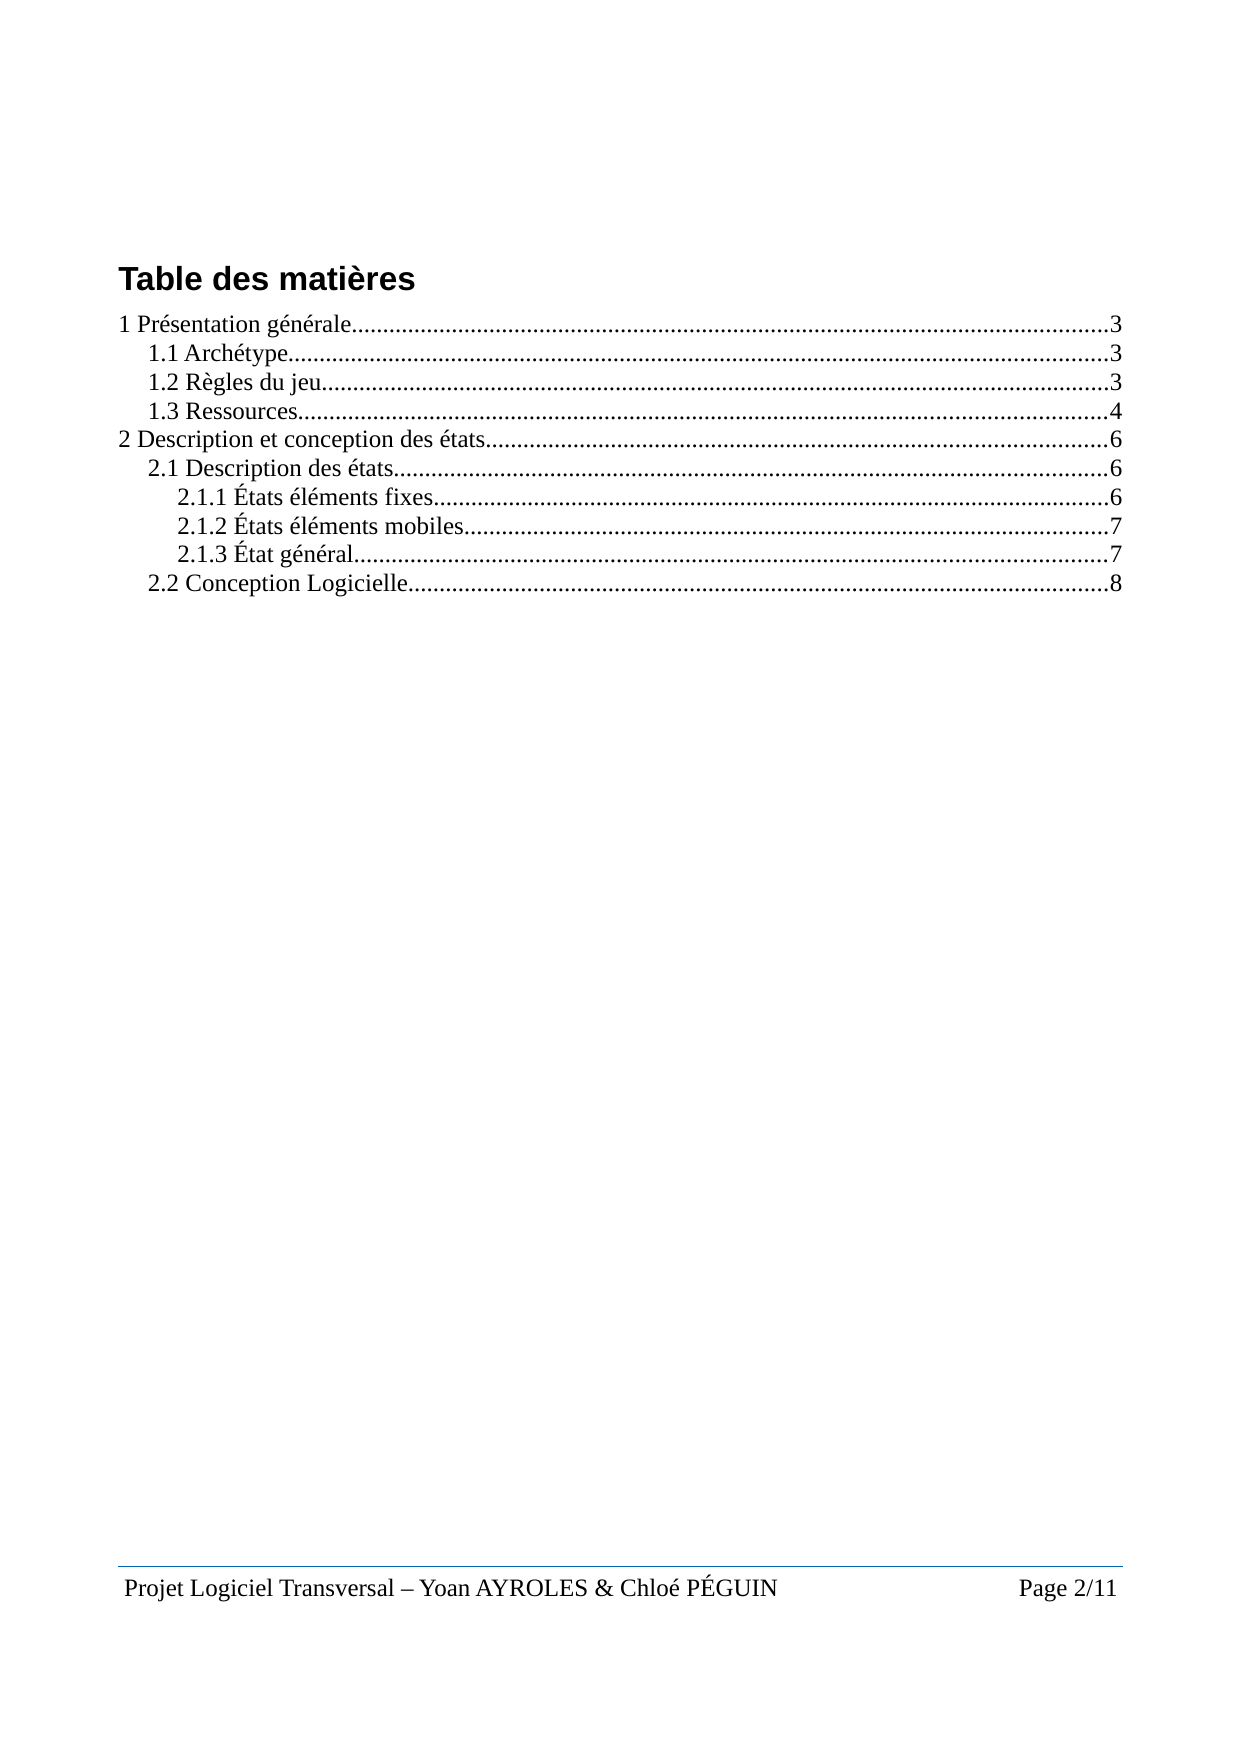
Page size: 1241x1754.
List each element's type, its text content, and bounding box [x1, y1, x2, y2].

text 1.2 Règles du jeu 3 [148, 367, 1122, 396]
text 2 Description et conception des états 6 [118, 424, 1122, 453]
text 2.1.1 États éléments fixes 6 [177, 482, 1122, 511]
text 1.3 Ressources 4 [148, 396, 1122, 424]
text 2.2 Conception Logicielle 8 [148, 568, 1122, 597]
text 2.1.3 État général 7 [177, 539, 1122, 568]
text 2.1 Description des états 6 [148, 453, 1122, 482]
subtitle Table des matières [118, 258, 1122, 297]
text 1.1 Archétype 3 [148, 338, 1122, 367]
text 1 Présentation générale 3 [118, 309, 1122, 338]
text 2.1.2 États éléments mobiles 7 [177, 511, 1122, 539]
